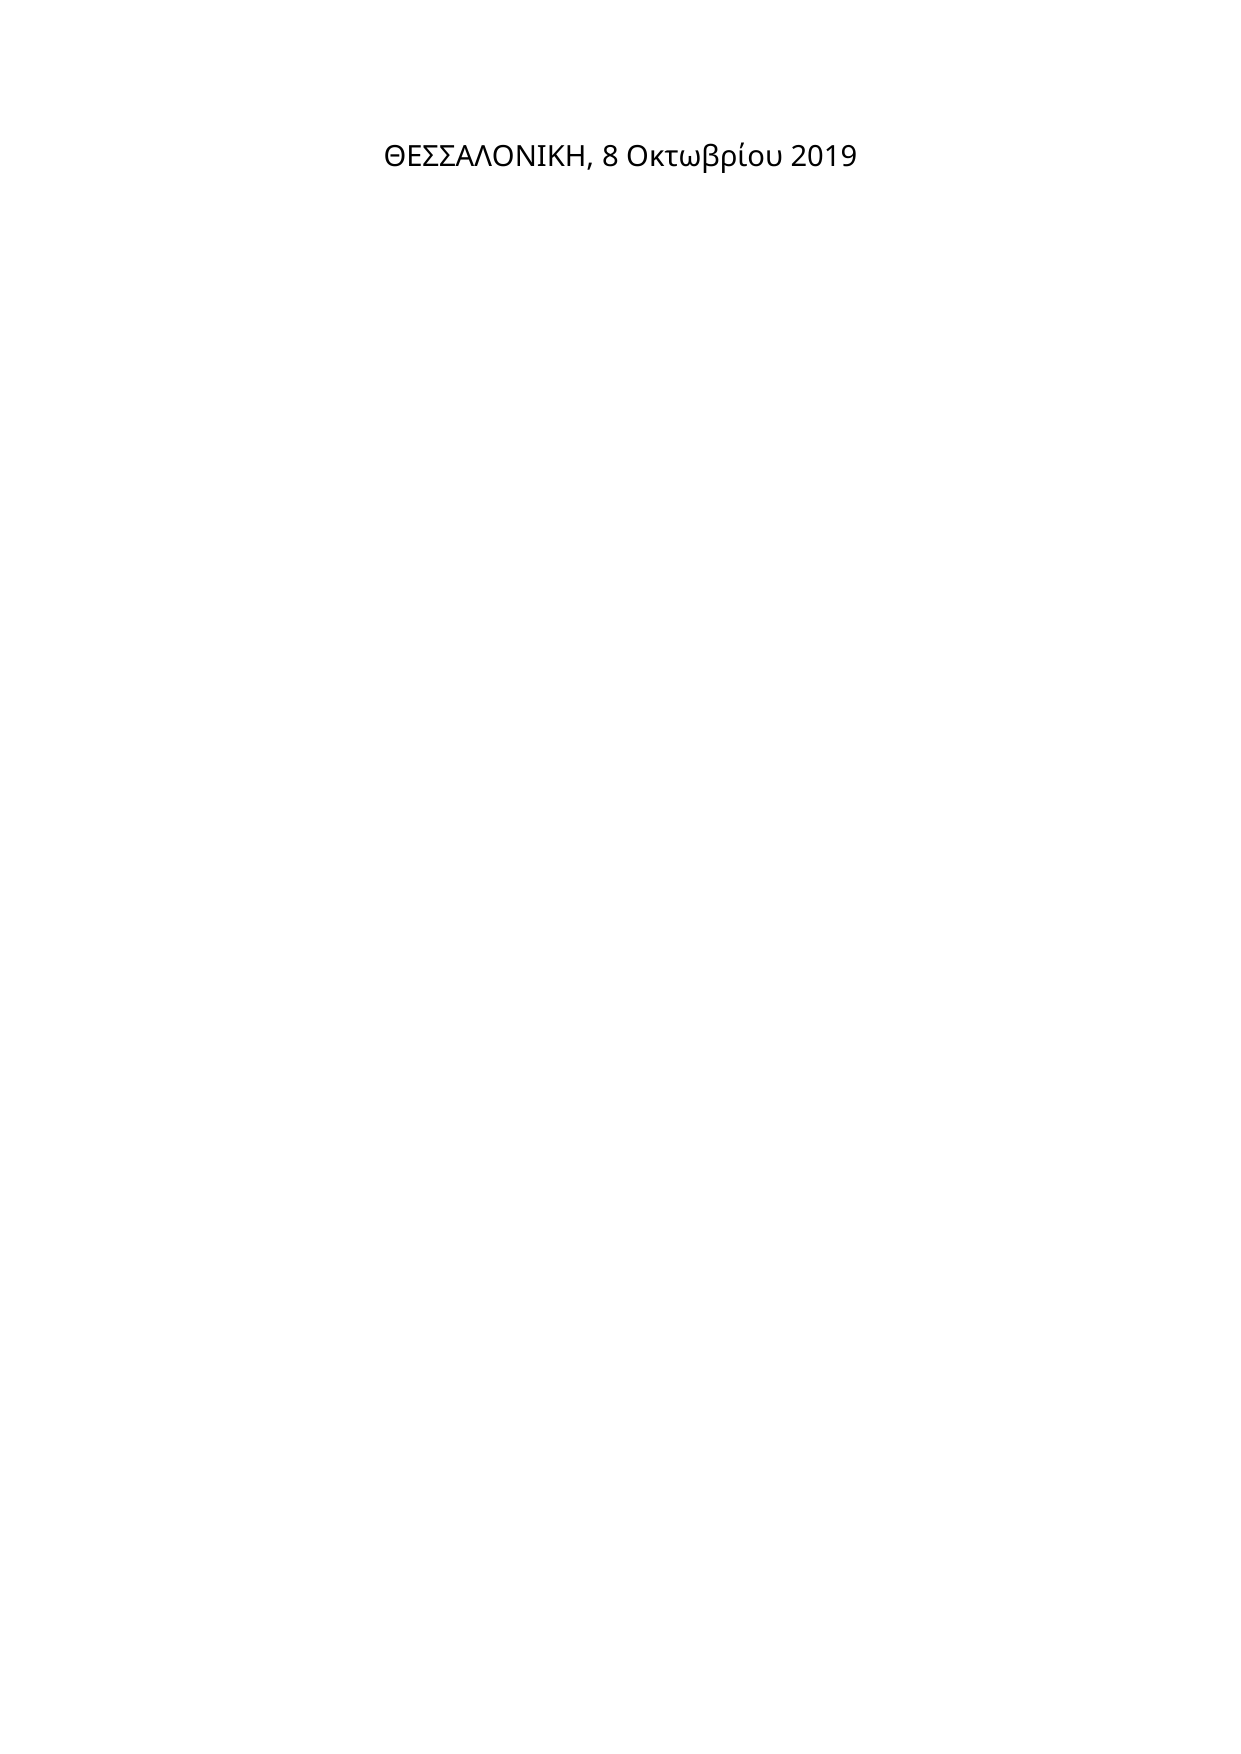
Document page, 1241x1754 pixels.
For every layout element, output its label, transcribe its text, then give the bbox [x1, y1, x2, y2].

text ΘΕΣΣΑΛΟΝΙΚΗ, 8 Οκτωβρίου 2019 [172, 135, 1068, 175]
